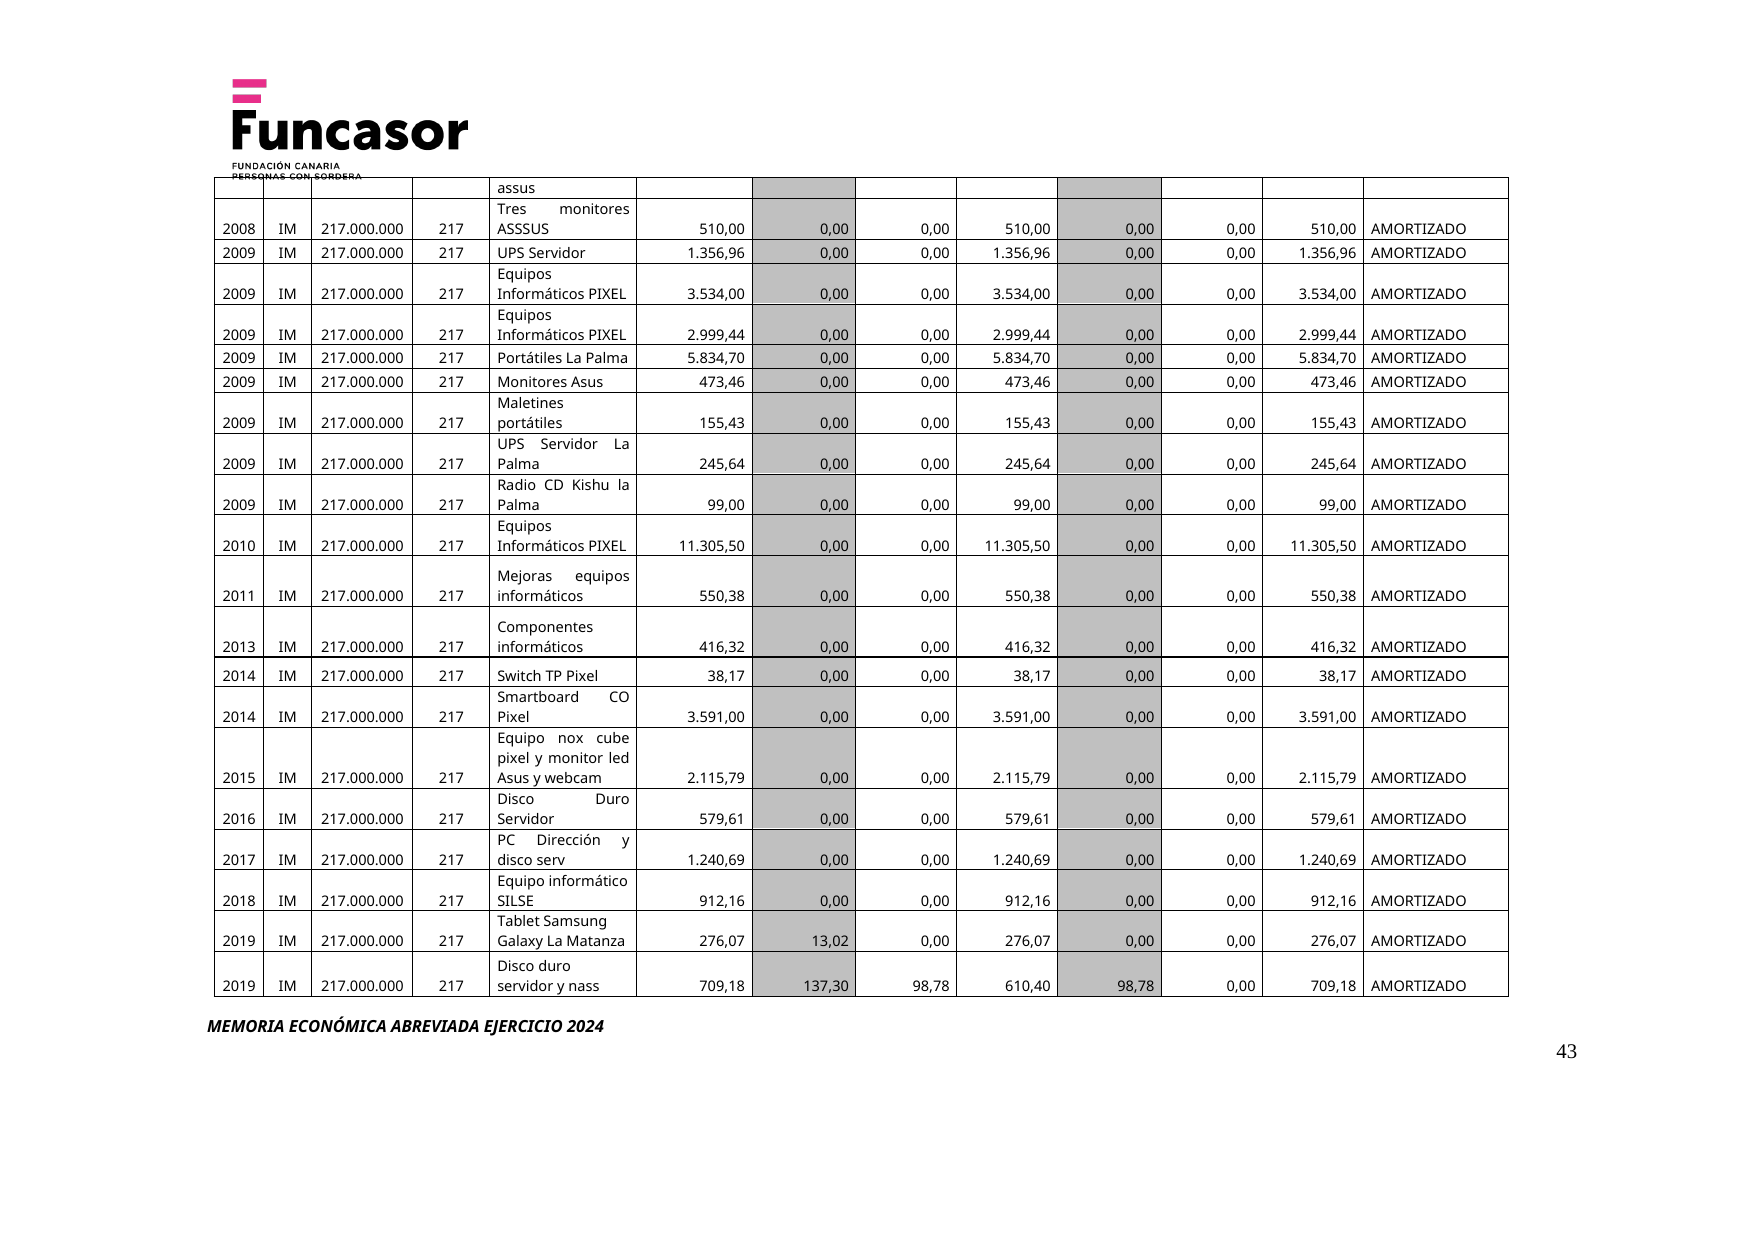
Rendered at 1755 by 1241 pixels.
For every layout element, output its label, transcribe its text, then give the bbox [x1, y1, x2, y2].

table_cell IM [264, 952, 311, 996]
table_cell [264, 178, 311, 198]
table_cell 217.000.000 [312, 870, 412, 910]
table_cell 579,61 [957, 789, 1057, 828]
table_cell 0,00 [1162, 240, 1262, 263]
table_cell 155,43 [1263, 393, 1363, 433]
table_cell 0,00 [856, 475, 956, 514]
table_cell 2009 [215, 434, 263, 473]
table_cell 245,64 [1263, 434, 1363, 473]
table_cell 0,00 [856, 607, 956, 656]
table_cell 1.240,69 [637, 830, 752, 869]
table_cell 0,00 [1162, 658, 1262, 686]
table_cell 2009 [215, 369, 263, 392]
table_cell 0,00 [1058, 789, 1161, 828]
table_cell 2.999,44 [1263, 305, 1363, 344]
table_cell 0,00 [1058, 199, 1161, 239]
table_cell IM [264, 911, 311, 951]
table_cell 217.000.000 [312, 556, 412, 606]
table_cell assus [490, 178, 636, 198]
table_cell 0,00 [856, 830, 956, 869]
table_cell [1058, 178, 1161, 198]
table_cell 2009 [215, 264, 263, 303]
table_cell AMORTIZADO [1364, 199, 1508, 239]
table_cell 217 [413, 393, 489, 433]
table_cell AMORTIZADO [1364, 911, 1508, 951]
table_cell IM [264, 240, 311, 263]
table_cell 0,00 [1162, 199, 1262, 239]
table_cell Maletines portátiles [490, 393, 636, 433]
table_cell 0,00 [753, 369, 855, 392]
table_cell 217 [413, 240, 489, 263]
table_cell 912,16 [957, 870, 1057, 910]
table_cell 217 [413, 789, 489, 828]
table_cell 5.834,70 [637, 345, 752, 368]
table_cell Radio CD Kishu la Palma [490, 475, 636, 514]
table_cell 217 [413, 369, 489, 392]
table_cell 416,32 [1263, 607, 1363, 656]
table_cell 2009 [215, 240, 263, 263]
table_cell Portátiles La Palma [490, 345, 636, 368]
table_cell 0,00 [856, 789, 956, 828]
table_cell 3.591,00 [957, 687, 1057, 727]
table_cell 99,00 [957, 475, 1057, 514]
table_cell 0,00 [856, 240, 956, 263]
table_cell 217.000.000 [312, 687, 412, 727]
table_cell 217.000.000 [312, 240, 412, 263]
table_cell [1364, 178, 1508, 198]
table_cell Equipo nox cube pixel y monitor led Asus y webcam [490, 728, 636, 788]
table_cell 0,00 [856, 687, 956, 727]
table_cell 245,64 [637, 434, 752, 473]
table_cell 0,00 [753, 515, 855, 555]
table_cell UPS Servidor La Palma [490, 434, 636, 473]
table_cell 217.000.000 [312, 658, 412, 686]
table_cell AMORTIZADO [1364, 607, 1508, 656]
table_cell IM [264, 728, 311, 788]
table_cell AMORTIZADO [1364, 264, 1508, 303]
table_cell 2.115,79 [637, 728, 752, 788]
table_cell AMORTIZADO [1364, 687, 1508, 727]
table_cell 0,00 [1162, 789, 1262, 828]
table_cell 2014 [215, 658, 263, 686]
table_cell 0,00 [1058, 870, 1161, 910]
table_cell 98,78 [1058, 952, 1161, 996]
table_cell AMORTIZADO [1364, 830, 1508, 869]
table_cell 99,00 [1263, 475, 1363, 514]
table_cell 217.000.000 [312, 789, 412, 828]
table_cell 0,00 [1058, 658, 1161, 686]
table_cell 0,00 [753, 728, 855, 788]
table_cell 0,00 [1058, 607, 1161, 656]
table_cell 912,16 [1263, 870, 1363, 910]
table_cell 137,30 [753, 952, 855, 996]
table_cell Tablet Samsung Galaxy La Matanza [490, 911, 636, 951]
table_cell 550,38 [637, 556, 752, 606]
table_cell 5.834,70 [1263, 345, 1363, 368]
table_cell 217 [413, 830, 489, 869]
table_cell IM [264, 658, 311, 686]
table_cell AMORTIZADO [1364, 393, 1508, 433]
table_cell 217 [413, 515, 489, 555]
table_cell 0,00 [1058, 515, 1161, 555]
table_cell 2013 [215, 607, 263, 656]
table_cell 276,07 [1263, 911, 1363, 951]
table_cell 0,00 [1058, 393, 1161, 433]
table_cell 0,00 [1058, 556, 1161, 606]
table_cell 0,00 [1058, 345, 1161, 368]
table_cell 2011 [215, 556, 263, 606]
table_cell 473,46 [1263, 369, 1363, 392]
table_cell 38,17 [637, 658, 752, 686]
table_cell Equipos Informáticos PIXEL [490, 515, 636, 555]
table_cell 0,00 [856, 728, 956, 788]
table_cell 1.356,96 [957, 240, 1057, 263]
table_cell 217.000.000 [312, 369, 412, 392]
table_cell 0,00 [1162, 434, 1262, 473]
table_cell AMORTIZADO [1364, 475, 1508, 514]
table_cell 0,00 [1162, 369, 1262, 392]
table_cell 99,00 [637, 475, 752, 514]
table_cell 610,40 [957, 952, 1057, 996]
table_cell IM [264, 434, 311, 473]
table_cell 0,00 [753, 687, 855, 727]
table_cell AMORTIZADO [1364, 870, 1508, 910]
table_cell IM [264, 515, 311, 555]
table_cell 2.115,79 [1263, 728, 1363, 788]
table_cell 0,00 [753, 264, 855, 303]
table_cell 3.534,00 [957, 264, 1057, 303]
table_cell 217 [413, 475, 489, 514]
table_cell 0,00 [753, 789, 855, 828]
table_cell 0,00 [753, 240, 855, 263]
table_cell 0,00 [856, 870, 956, 910]
table_cell 0,00 [1162, 345, 1262, 368]
table_cell Equipo informático SILSE [490, 870, 636, 910]
table_cell 510,00 [1263, 199, 1363, 239]
table_cell 38,17 [957, 658, 1057, 686]
table_cell 0,00 [1162, 830, 1262, 869]
table_cell 0,00 [1058, 728, 1161, 788]
table_cell [753, 178, 855, 198]
table_cell 2017 [215, 830, 263, 869]
table_cell 217.000.000 [312, 199, 412, 239]
table_cell 0,00 [1162, 607, 1262, 656]
table_cell 0,00 [753, 434, 855, 473]
table_cell IM [264, 830, 311, 869]
table_cell IM [264, 264, 311, 303]
table_cell IM [264, 369, 311, 392]
table_cell 0,00 [1162, 515, 1262, 555]
table_cell 579,61 [1263, 789, 1363, 828]
table_cell 2014 [215, 687, 263, 727]
table_cell 217 [413, 728, 489, 788]
table_cell 11.305,50 [957, 515, 1057, 555]
table_cell 0,00 [753, 830, 855, 869]
table_cell 0,00 [1162, 728, 1262, 788]
table_cell 0,00 [856, 264, 956, 303]
table_cell 2019 [215, 952, 263, 996]
table_cell 0,00 [753, 345, 855, 368]
table_cell 0,00 [1162, 952, 1262, 996]
table_cell 0,00 [1162, 687, 1262, 727]
table_cell 13,02 [753, 911, 855, 951]
table_cell 217 [413, 199, 489, 239]
table_cell 0,00 [856, 393, 956, 433]
table_cell Equipos Informáticos PIXEL [490, 264, 636, 303]
table_cell 579,61 [637, 789, 752, 828]
table_cell 217.000.000 [312, 475, 412, 514]
table_cell 3.591,00 [637, 687, 752, 727]
table_cell 217.000.000 [312, 911, 412, 951]
table_cell 510,00 [957, 199, 1057, 239]
table_cell 0,00 [753, 658, 855, 686]
table_cell 416,32 [957, 607, 1057, 656]
table_cell Disco duro servidor y nass [490, 952, 636, 996]
table_cell 0,00 [856, 345, 956, 368]
table_cell 0,00 [1058, 305, 1161, 344]
table_cell 217.000.000 [312, 515, 412, 555]
table_cell 550,38 [957, 556, 1057, 606]
table_cell 2010 [215, 515, 263, 555]
table_cell 2008 [215, 199, 263, 239]
table_cell 0,00 [1162, 393, 1262, 433]
table_cell 217.000.000 [312, 264, 412, 303]
table_cell 11.305,50 [637, 515, 752, 555]
table_cell UPS Servidor [490, 240, 636, 263]
table_cell 217 [413, 658, 489, 686]
table_cell 2009 [215, 393, 263, 433]
table_cell 0,00 [1058, 434, 1161, 473]
table_cell 217 [413, 607, 489, 656]
table_cell 11.305,50 [1263, 515, 1363, 555]
table_cell 0,00 [1058, 687, 1161, 727]
table_cell 217.000.000 [312, 952, 412, 996]
table_cell 217 [413, 264, 489, 303]
table_cell 2009 [215, 305, 263, 344]
table_cell 0,00 [856, 556, 956, 606]
table_cell 0,00 [856, 369, 956, 392]
table_cell 473,46 [637, 369, 752, 392]
table_cell 217 [413, 911, 489, 951]
table_cell AMORTIZADO [1364, 952, 1508, 996]
table_cell IM [264, 199, 311, 239]
table_cell 2.115,79 [957, 728, 1057, 788]
table_cell 2009 [215, 475, 263, 514]
table_cell 0,00 [1058, 830, 1161, 869]
table_cell 217 [413, 305, 489, 344]
table_cell 1.356,96 [1263, 240, 1363, 263]
table_cell 2016 [215, 789, 263, 828]
table_cell 2009 [215, 345, 263, 368]
table_cell IM [264, 687, 311, 727]
table_cell 473,46 [957, 369, 1057, 392]
table_cell 0,00 [753, 393, 855, 433]
table_cell PC Dirección y disco serv [490, 830, 636, 869]
table_cell AMORTIZADO [1364, 556, 1508, 606]
table_cell 0,00 [1058, 475, 1161, 514]
table_cell 2015 [215, 728, 263, 788]
table_cell 245,64 [957, 434, 1057, 473]
table_cell IM [264, 475, 311, 514]
table_cell 217.000.000 [312, 305, 412, 344]
table_cell 709,18 [637, 952, 752, 996]
table_cell 2019 [215, 911, 263, 951]
table_cell 217.000.000 [312, 607, 412, 656]
table_cell 0,00 [1162, 870, 1262, 910]
table_cell 1.240,69 [1263, 830, 1363, 869]
table_cell 155,43 [637, 393, 752, 433]
table_cell Switch TP Pixel [490, 658, 636, 686]
table_cell AMORTIZADO [1364, 305, 1508, 344]
table_cell AMORTIZADO [1364, 369, 1508, 392]
table_cell Disco Duro Servidor [490, 789, 636, 828]
table_cell 276,07 [637, 911, 752, 951]
table_cell 0,00 [856, 199, 956, 239]
table_cell 2018 [215, 870, 263, 910]
table_cell 0,00 [1162, 475, 1262, 514]
table_cell AMORTIZADO [1364, 658, 1508, 686]
table_cell 0,00 [1162, 305, 1262, 344]
table_cell [856, 178, 956, 198]
table_cell IM [264, 789, 311, 828]
table_cell AMORTIZADO [1364, 240, 1508, 263]
table_cell 0,00 [1058, 911, 1161, 951]
table_cell 217.000.000 [312, 345, 412, 368]
table_cell IM [264, 305, 311, 344]
table_cell 1.240,69 [957, 830, 1057, 869]
table_cell 5.834,70 [957, 345, 1057, 368]
table_cell 0,00 [1162, 556, 1262, 606]
table_cell 2.999,44 [637, 305, 752, 344]
table_cell Tres monitores ASSSUS [490, 199, 636, 239]
table_cell Equipos Informáticos PIXEL [490, 305, 636, 344]
table_cell 0,00 [753, 556, 855, 606]
table_cell 217 [413, 434, 489, 473]
table_cell 155,43 [957, 393, 1057, 433]
table_cell 217.000.000 [312, 393, 412, 433]
table_cell AMORTIZADO [1364, 789, 1508, 828]
table_cell 3.591,00 [1263, 687, 1363, 727]
table_cell [1162, 178, 1262, 198]
table_cell 0,00 [856, 911, 956, 951]
table_cell 1.356,96 [637, 240, 752, 263]
table_cell 98,78 [856, 952, 956, 996]
table_cell 217 [413, 870, 489, 910]
table_cell AMORTIZADO [1364, 515, 1508, 555]
table_cell 0,00 [1162, 911, 1262, 951]
table_cell [215, 178, 263, 198]
table_cell 217.000.000 [312, 728, 412, 788]
table_cell 0,00 [753, 475, 855, 514]
table_cell AMORTIZADO [1364, 345, 1508, 368]
table_cell IM [264, 607, 311, 656]
table_cell 217 [413, 687, 489, 727]
table_cell 217 [413, 952, 489, 996]
table_cell 0,00 [1058, 369, 1161, 392]
table_cell 2.999,44 [957, 305, 1057, 344]
table_cell [413, 178, 489, 198]
table_cell 0,00 [753, 305, 855, 344]
table_cell Componentes informáticos [490, 607, 636, 656]
table_cell 217 [413, 556, 489, 606]
table_cell 0,00 [753, 870, 855, 910]
table_cell 217.000.000 [312, 830, 412, 869]
table_cell [312, 178, 412, 198]
table_cell 3.534,00 [637, 264, 752, 303]
table_cell AMORTIZADO [1364, 434, 1508, 473]
table_cell IM [264, 556, 311, 606]
table_cell 416,32 [637, 607, 752, 656]
table_cell Monitores Asus [490, 369, 636, 392]
table_cell 0,00 [856, 658, 956, 686]
table_cell 0,00 [1058, 240, 1161, 263]
table_cell 550,38 [1263, 556, 1363, 606]
table_cell 912,16 [637, 870, 752, 910]
table_cell 709,18 [1263, 952, 1363, 996]
table_cell 3.534,00 [1263, 264, 1363, 303]
table_cell 217 [413, 345, 489, 368]
table_cell IM [264, 345, 311, 368]
table_cell 0,00 [1162, 264, 1262, 303]
table_cell IM [264, 870, 311, 910]
table_cell 0,00 [856, 305, 956, 344]
table_cell [957, 178, 1057, 198]
table_cell 0,00 [856, 434, 956, 473]
table_cell 0,00 [1058, 264, 1161, 303]
table_cell 0,00 [753, 199, 855, 239]
table_cell 276,07 [957, 911, 1057, 951]
table_cell [637, 178, 752, 198]
table_cell 0,00 [856, 515, 956, 555]
table_cell AMORTIZADO [1364, 728, 1508, 788]
table_cell Mejoras equipos informáticos [490, 556, 636, 606]
table_cell [1263, 178, 1363, 198]
table_cell 38,17 [1263, 658, 1363, 686]
table_cell Smartboard CO Pixel [490, 687, 636, 727]
table_cell 510,00 [637, 199, 752, 239]
table_cell IM [264, 393, 311, 433]
table_cell 217.000.000 [312, 434, 412, 473]
table_cell 0,00 [753, 607, 855, 656]
